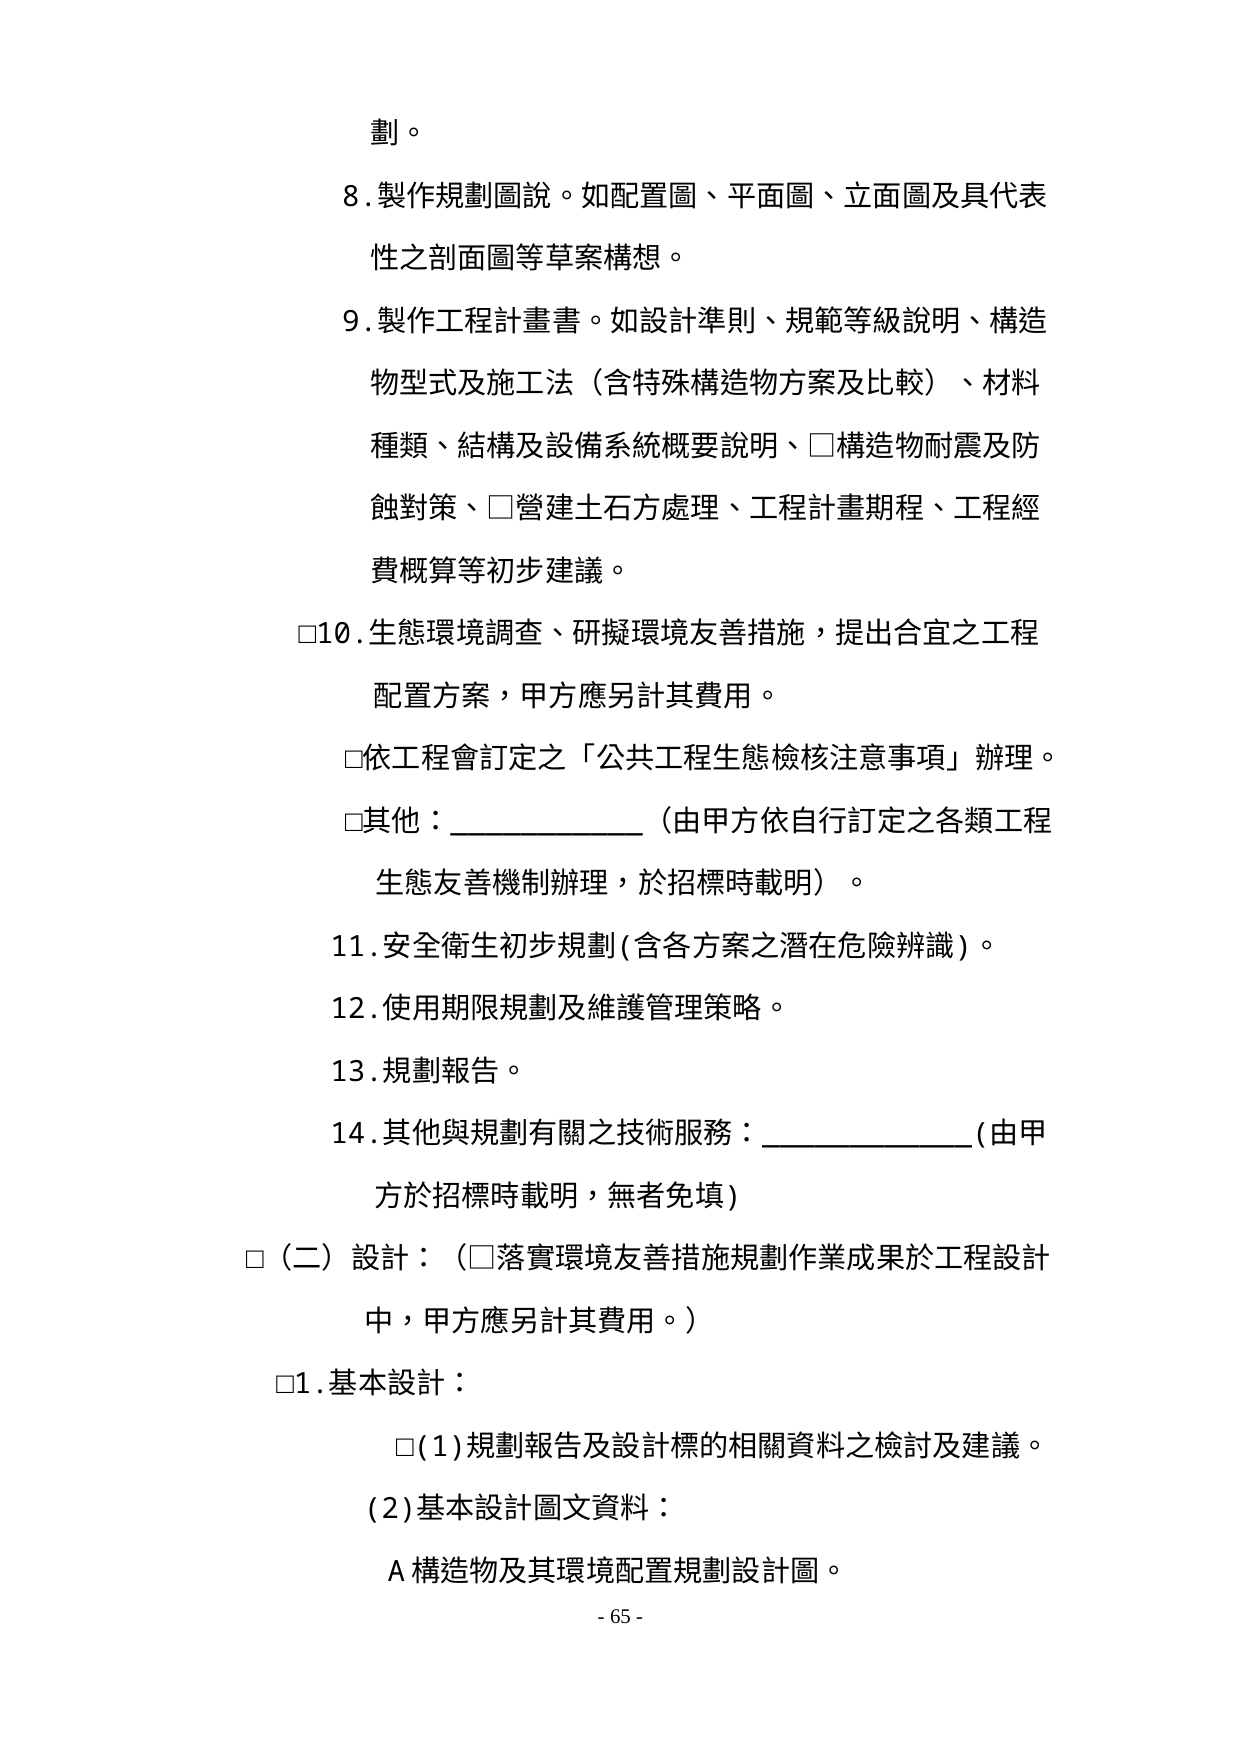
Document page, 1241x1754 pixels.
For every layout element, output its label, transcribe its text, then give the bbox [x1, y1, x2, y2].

text □10.生態環境調查、研擬環境友善措施，提出合宜之工程配置方案，甲方應另計其費用。 [298, 589, 1053, 714]
text □(1)規劃報告及設計標的相關資料之檢討及建議。 [396, 1402, 1053, 1464]
text 8.製作規劃圖說。如配置圖、平面圖、立面圖及具代表性之剖面圖等草案構想。 [342, 152, 1053, 277]
text 13.規劃報告。 [330, 1027, 1053, 1089]
text 9.製作工程計畫書。如設計準則、規範等級說明、構造物型式及施工法（含特殊構造物方案及比較）、材料種類、結構及設備系統概要說明、□構造物耐震及防蝕對策、□營建土石方處理、工程計畫期程、工程經費概算等初步建議。 [342, 277, 1053, 589]
text □（二）設計：（□落實環境友善措施規劃作業成果於工程設計中，甲方應另計其費用。） [246, 1214, 1053, 1339]
text 劃。 [342, 89, 1053, 152]
text □1.基本設計： [276, 1339, 1053, 1402]
text 14.其他與規劃有關之技術服務：____________(由甲方於招標時載明，無者免填) [330, 1089, 1053, 1214]
text 11.安全衛生初步規劃(含各方案之潛在危險辨識)。 [330, 902, 1053, 964]
text A構造物及其環境配置規劃設計圖。 [387, 1527, 1053, 1589]
text □依工程會訂定之「公共工程生態檢核注意事項」辦理。 [345, 714, 1053, 777]
text 12.使用期限規劃及維護管理策略。 [330, 964, 1053, 1027]
text (2)基本設計圖文資料： [364, 1464, 1053, 1527]
text □其他：___________（由甲方依自行訂定之各類工程生態友善機制辦理，於招標時載明）。 [345, 777, 1053, 902]
